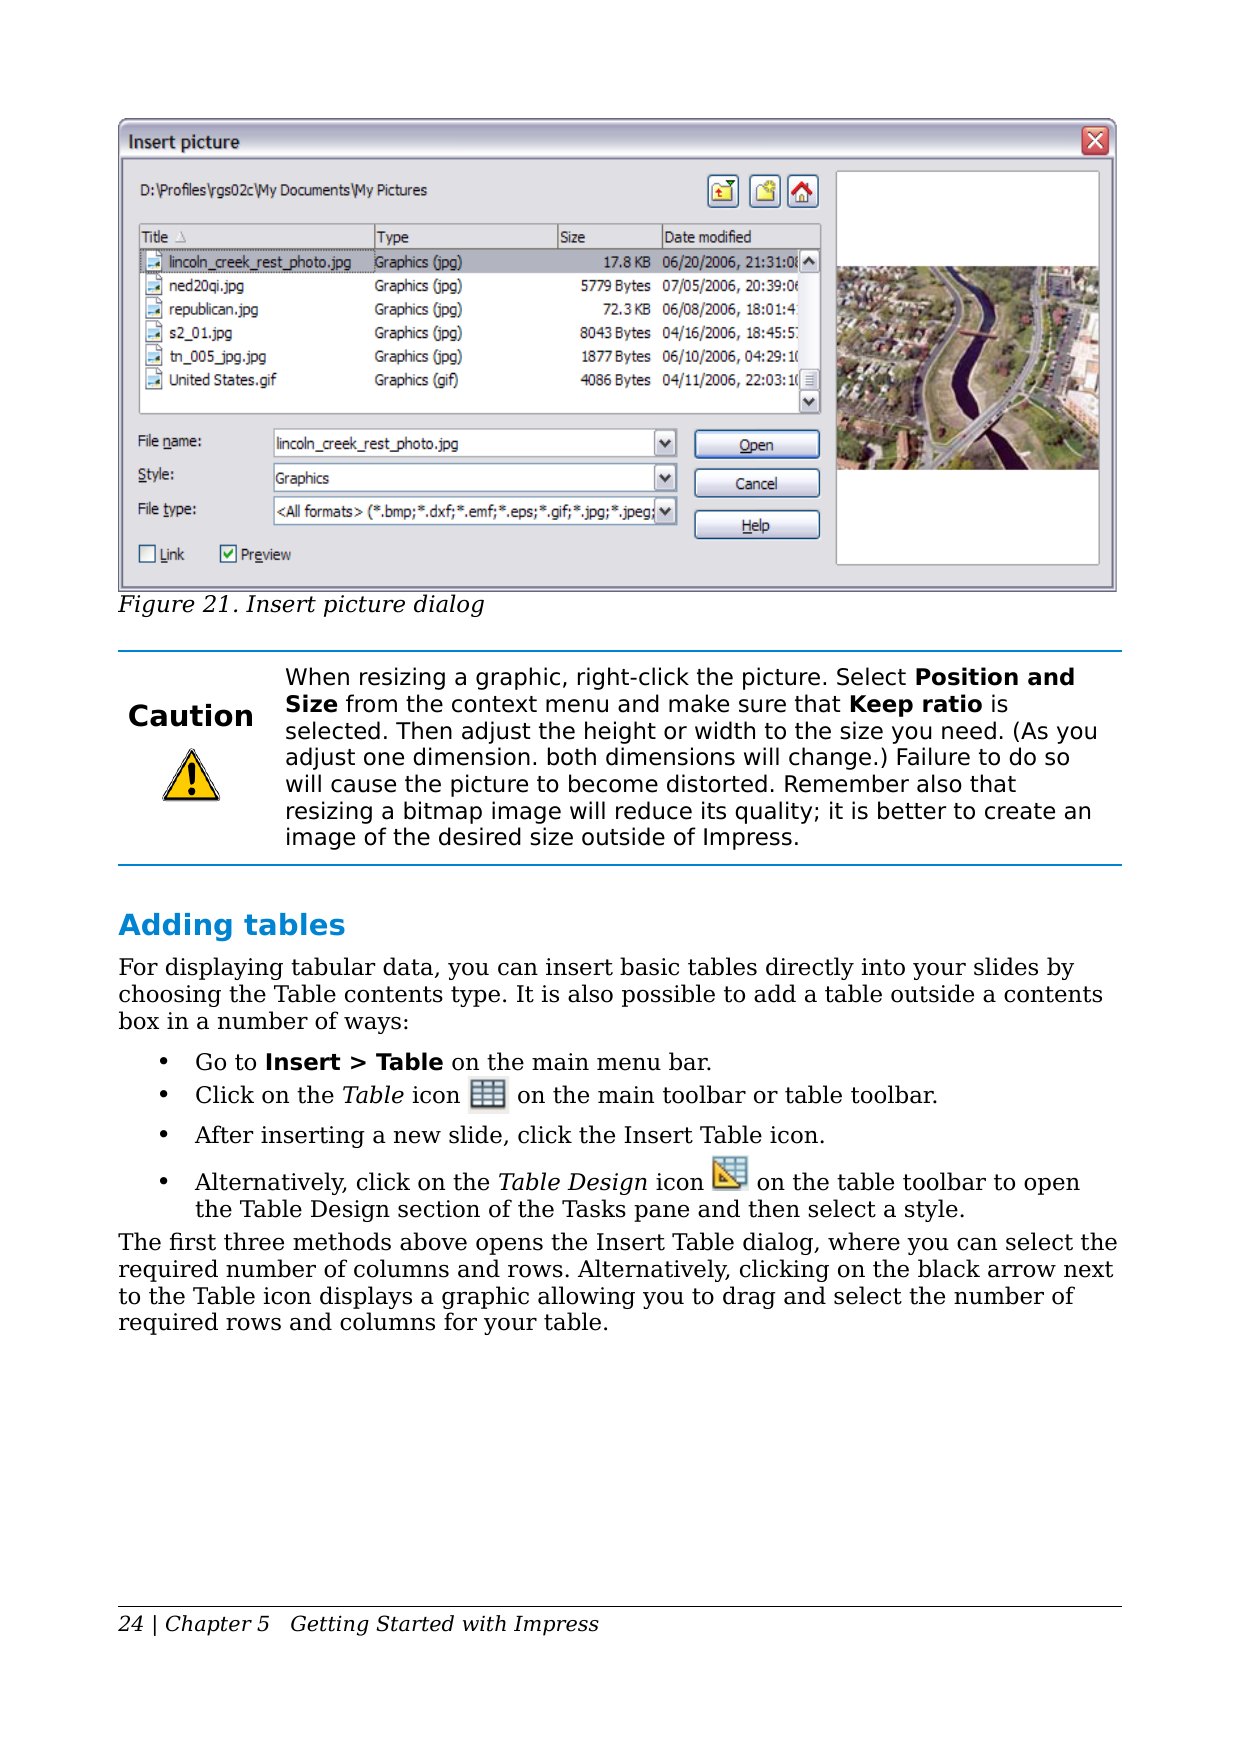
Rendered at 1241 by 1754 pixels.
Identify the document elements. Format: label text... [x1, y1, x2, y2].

picture [118, 118, 1117, 592]
table_header Caution [118, 652, 263, 864]
picture [158, 745, 224, 805]
picture [467, 1076, 510, 1114]
list Alternatively, click on the Table Design icon on the table toolbar to open the Table Design section of the Tasks pane and then select a style. [156, 1155, 1122, 1223]
list After inserting a new slide, click the Insert Table icon. [156, 1120, 1122, 1149]
text Figure 21. Insert picture dialog [118, 592, 1117, 618]
subtitle Adding tables [118, 908, 1122, 942]
list Go to Insert > Table on the main menu bar. [156, 1047, 1122, 1076]
text For displaying tabular data, you can insert basic tables directly into your slides by choosing the Table contents type. It is also possible to add a table outside a contents box in a number of ways: [118, 954, 1122, 1034]
list on the main toolbar or table toolbar. [510, 1076, 1122, 1114]
picture [711, 1155, 749, 1191]
text The first three methods above opens the Insert Table dialog, where you can select the required number of columns and rows. Alternatively, clicking on the black arrow next to the Table icon displays a graphic allowing you to drag and select the number of required rows and columns for your table. [118, 1229, 1122, 1336]
list Click on the Table icon [156, 1076, 467, 1114]
table_header When resizing a graphic, right-click the picture. Select Position and Size from the context menu and make sure that Keep ratio is selected. Then adjust the height or width to the size you need. (As you adjust one dimension. both dimensions will change.) Failure to do so will cause the picture to become distorted. Remember also that resizing a bitmap image will reduce its quality; it is better to create an image of the desired size outside of Impress. [264, 652, 1122, 864]
